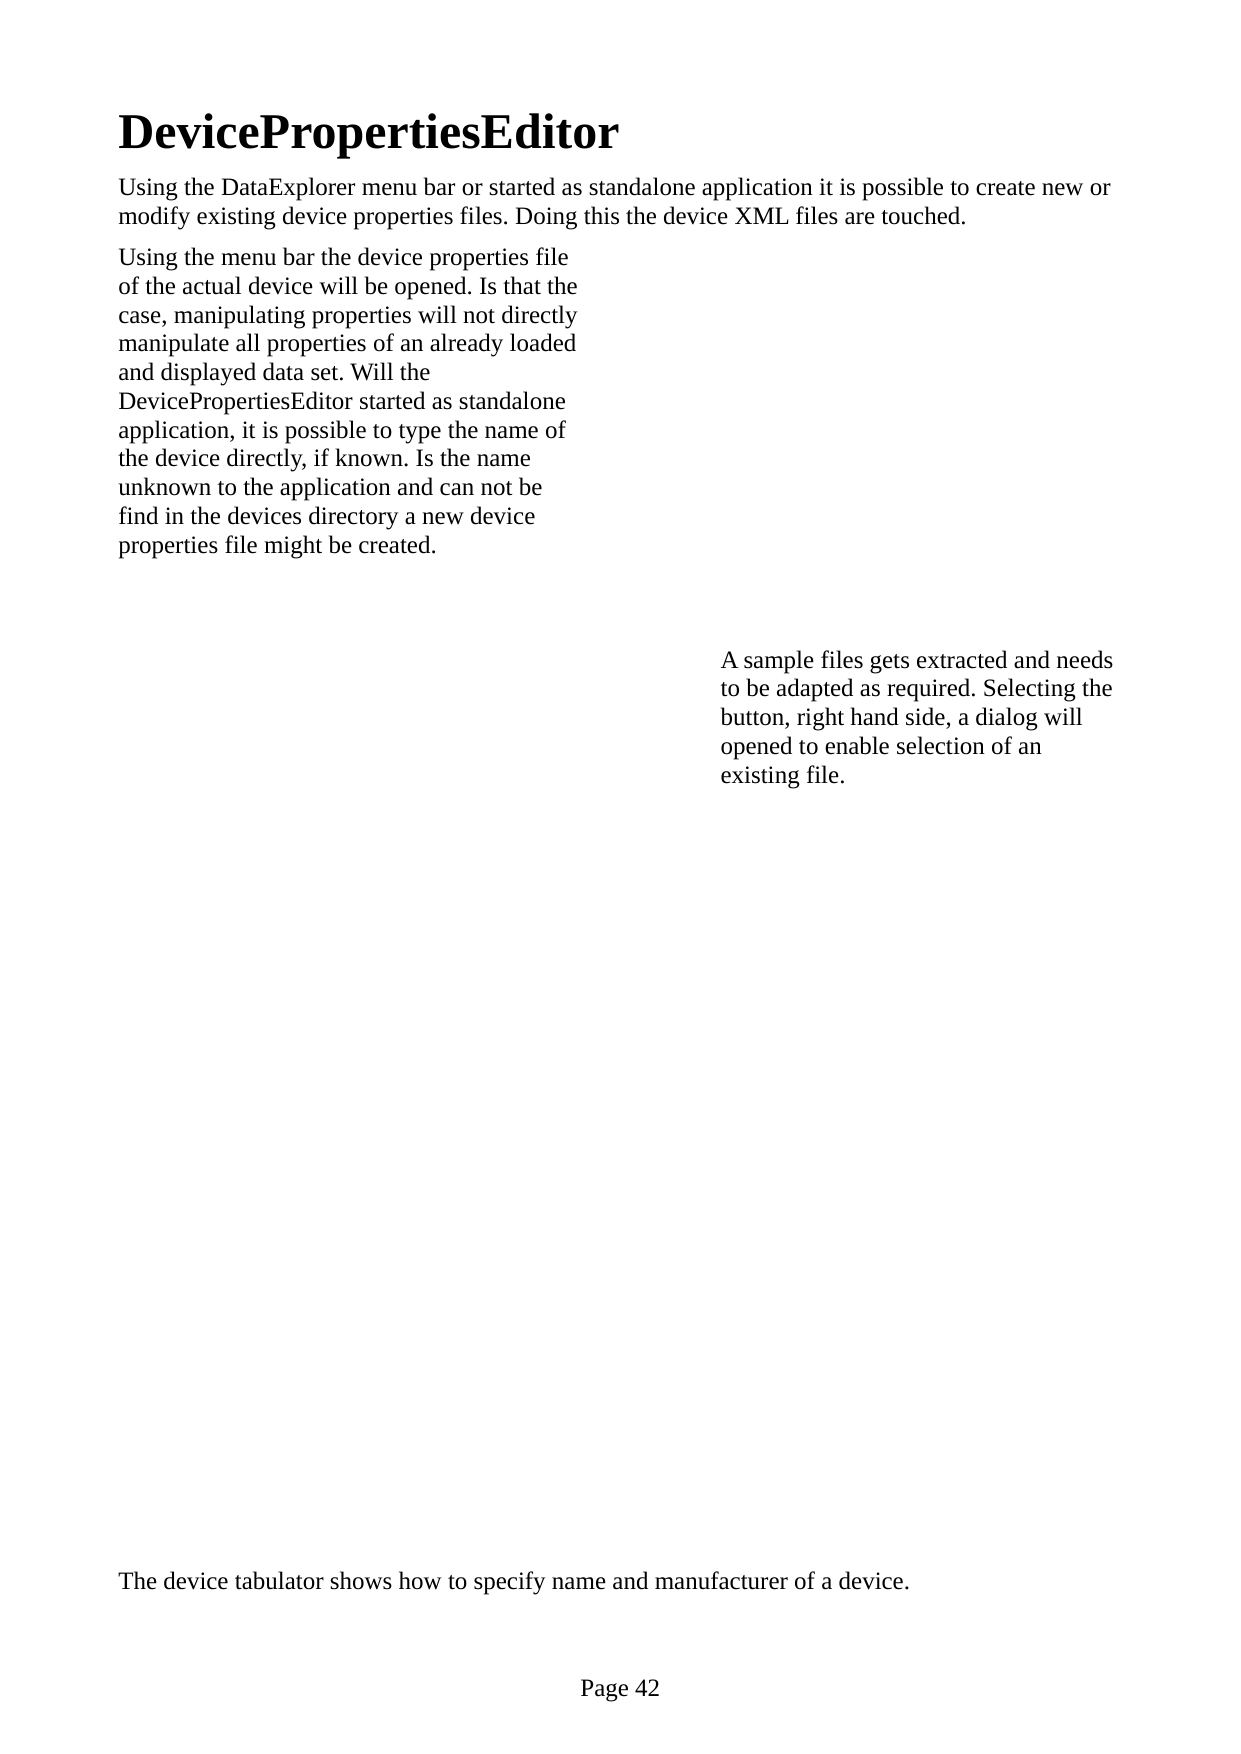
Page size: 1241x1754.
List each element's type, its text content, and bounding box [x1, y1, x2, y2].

text Using the menu bar the device properties file of the actual device will be opened. Is that the case, manipulating properties will not directly manipulate all properties of an already loaded and displayed data set. Will the DevicePropertiesEditor started as standalone application, it is possible to type the name of the device directly, if known. Is the name unknown to the application and can not be find in the devices directory a new device properties file might be created. A sample files gets extracted and needs to be adapted as required. Selecting the button, right hand side, a dialog will opened to enable selection of an existing file. [118, 242, 1122, 788]
subtitle DevicePropertiesEditor [118, 102, 1122, 160]
text The device tabulator shows how to specify name and manufacturer of a device. [118, 1566, 1122, 1595]
text Using the DataExplorer menu bar or started as standalone application it is possible to create new or modify existing device properties files. Doing this the device XML files are touched. [118, 172, 1122, 230]
